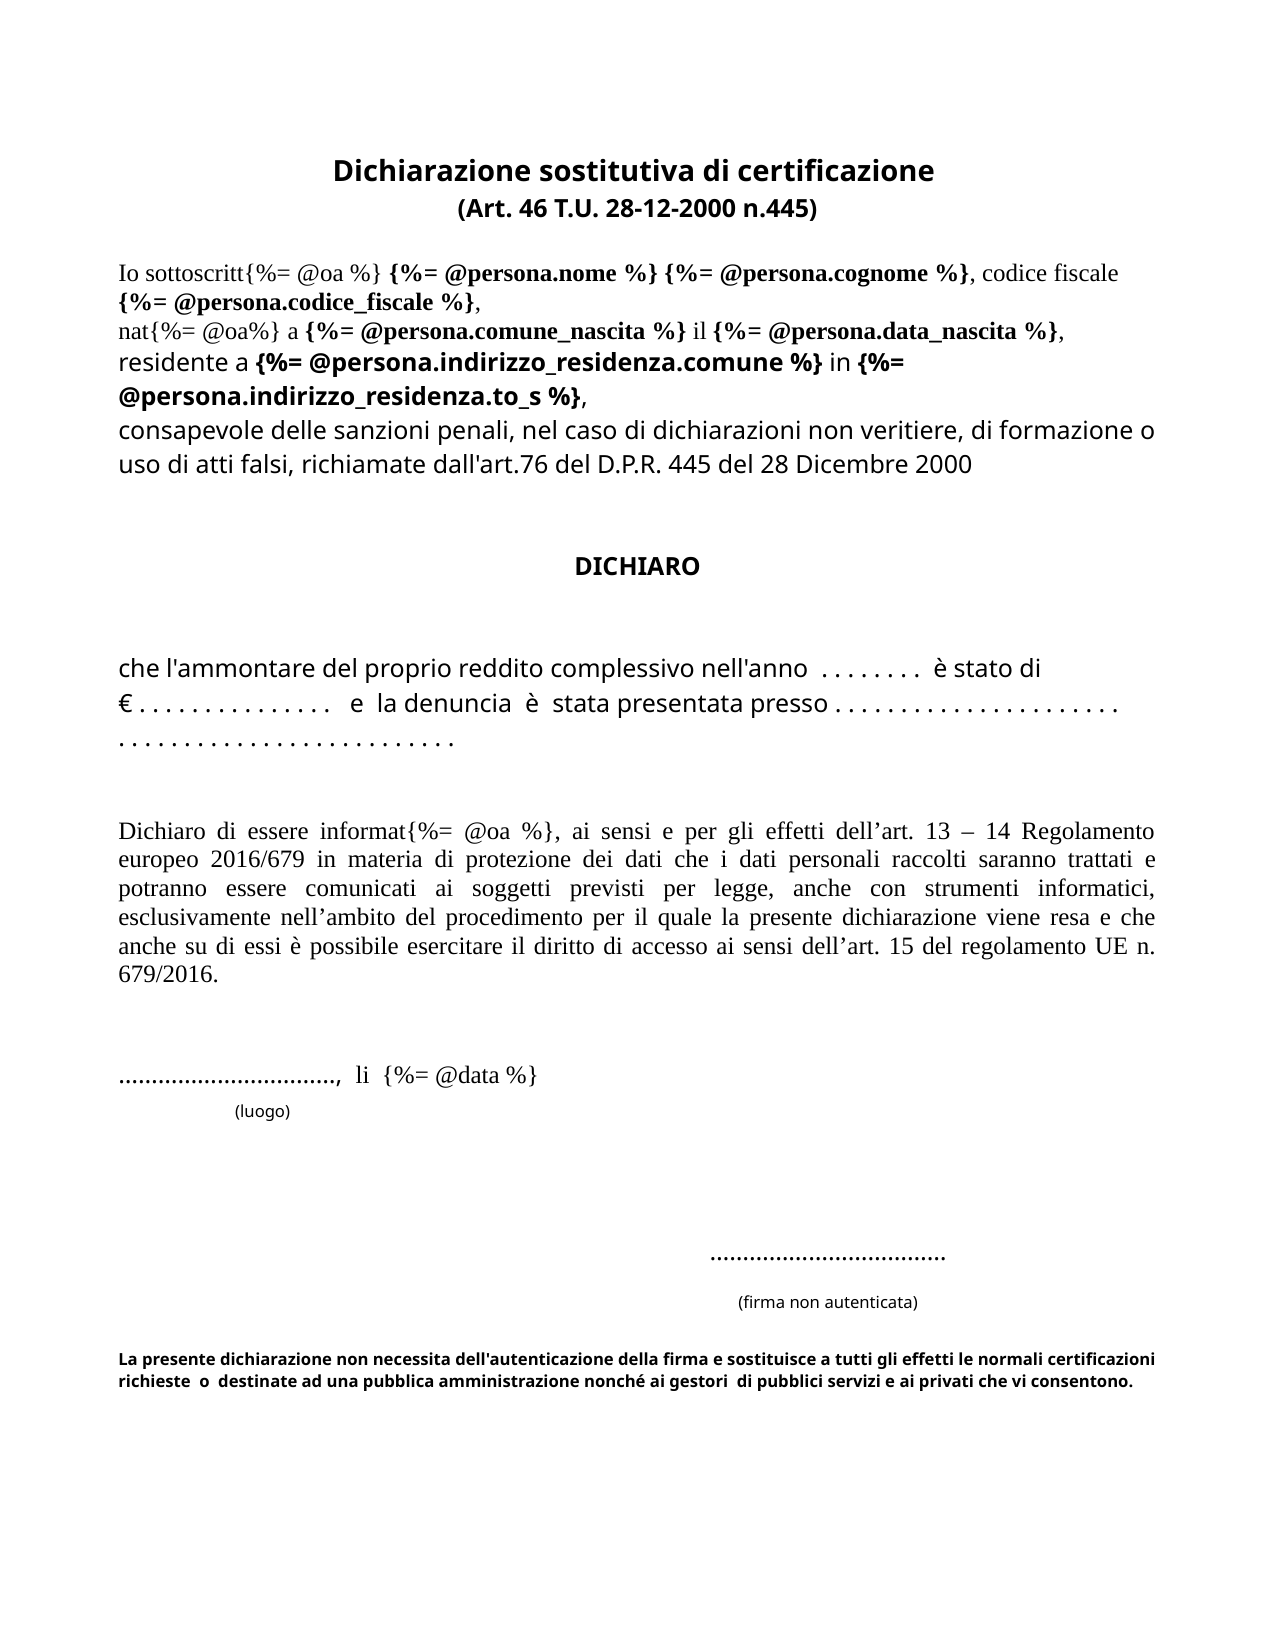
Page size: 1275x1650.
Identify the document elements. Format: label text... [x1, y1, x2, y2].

text ……………………………… [118, 1233, 1157, 1268]
text residente a {%= @persona.indirizzo_residenza.comune %} in {%= @persona.indirizzo_residenza.to_s %}, [118, 344, 1157, 413]
text Dichiarazione sostitutiva di certificazione [118, 151, 1157, 190]
text Io sottoscritt{%= @oa %} {%= @persona.nome %} {%= @persona.cognome %}, codice fiscale {%= @persona.codice_fiscale %}, [118, 258, 1157, 316]
text Dichiaro di essere informat{%= @oa %}, ai sensi e per gli effetti dell’art. 13 – 14 Regolamento europeo 2016/679 in materia di protezione dei dati che i dati personali raccolti saranno trattati e potranno essere comunicati ai soggetti previsti per legge, anche con strumenti informatici, esclusivamente nell’ambito del procedimento per il quale la presente dichiarazione viene resa e che anche su di essi è possibile esercitare il diritto di accesso ai sensi dell’art. 15 del regolamento UE n. 679/2016. [118, 816, 1157, 988]
text (luogo) [118, 1091, 1157, 1124]
text che l'ammontare del proprio reddito complessivo nell'anno . . . . . . . . è stato di € . . . . . . . . . . . . . . . e la denuncia è stata presentata presso . . . . . . . . . . . . . . . . . . . . . . . . . . . . . . . . . . . . . . . . . . . . . . . . [118, 651, 1122, 753]
text ……………………………, li {%= @data %} [118, 1056, 1157, 1091]
text consapevole delle sanzioni penali, nel caso di dichiarazioni non veritiere, di formazione o uso di atti falsi, richiamate dall'art.76 del D.P.R. 445 del 28 Dicembre 2000 [118, 413, 1157, 481]
text La presente dichiarazione non necessita dell'autenticazione della firma e sostituisce a tutti gli effetti le normali certificazioni richieste o destinate ad una pubblica amministrazione nonché ai gestori di pubblici servizi e ai privati che vi consentono. [118, 1347, 1157, 1392]
text (Art. 46 T.U. 28-12-2000 n.445) [118, 190, 1157, 224]
text nat{%= @oa%} a {%= @persona.comune_nascita %} il {%= @persona.data_nascita %}, [118, 316, 1157, 344]
text DICHIARO [118, 549, 1157, 583]
text (firma non autenticata) [118, 1290, 1157, 1313]
